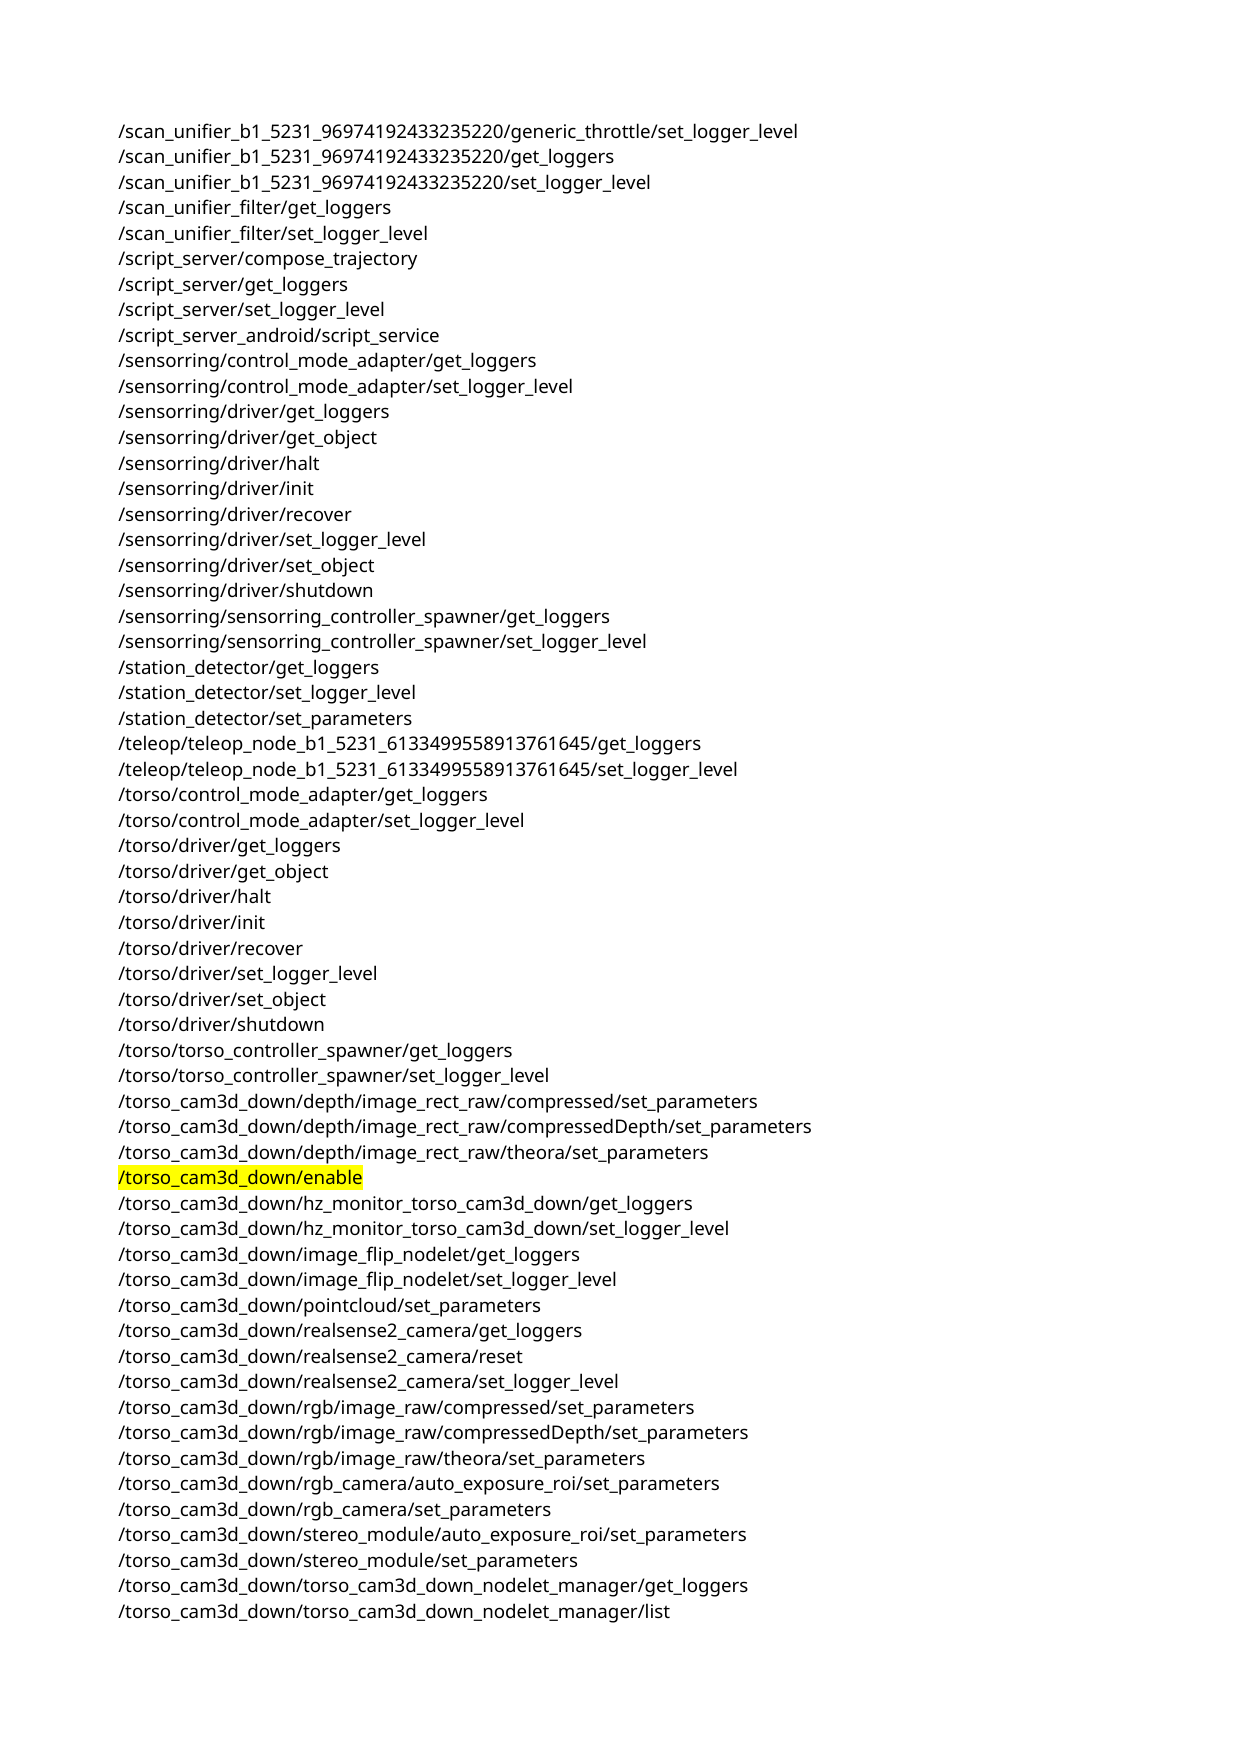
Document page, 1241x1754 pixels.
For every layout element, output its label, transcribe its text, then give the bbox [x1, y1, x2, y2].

text /torso_cam3d_down/rgb/image_raw/compressed/set_parameters [118, 1394, 1122, 1420]
text /torso/control_mode_adapter/get_loggers [118, 782, 1122, 807]
text /teleop/teleop_node_b1_5231_6133499558913761645/set_logger_level [118, 756, 1122, 782]
text /torso_cam3d_down/image_flip_nodelet/set_logger_level [118, 1267, 1122, 1292]
text /torso/torso_controller_spawner/get_loggers [118, 1037, 1122, 1062]
text /script_server/set_logger_level [118, 297, 1122, 322]
text /torso_cam3d_down/realsense2_camera/set_logger_level [118, 1369, 1122, 1394]
text /torso/driver/halt [118, 884, 1122, 909]
text /torso_cam3d_down/rgb_camera/auto_exposure_roi/set_parameters [118, 1471, 1122, 1496]
text /torso_cam3d_down/enable [118, 1164, 1122, 1190]
text /sensorring/driver/set_logger_level [118, 526, 1122, 552]
text /torso/driver/init [118, 909, 1122, 935]
text /sensorring/driver/shutdown [118, 577, 1122, 603]
text /script_server_android/script_service [118, 322, 1122, 348]
text /torso_cam3d_down/realsense2_camera/get_loggers [118, 1318, 1122, 1343]
text /sensorring/sensorring_controller_spawner/set_logger_level [118, 628, 1122, 654]
text /sensorring/driver/init [118, 475, 1122, 501]
text /torso_cam3d_down/depth/image_rect_raw/theora/set_parameters [118, 1139, 1122, 1164]
text /torso_cam3d_down/torso_cam3d_down_nodelet_manager/get_loggers [118, 1573, 1122, 1598]
text /torso/driver/recover [118, 935, 1122, 960]
text /scan_unifier_filter/get_loggers [118, 195, 1122, 220]
text /torso_cam3d_down/pointcloud/set_parameters [118, 1292, 1122, 1318]
text /teleop/teleop_node_b1_5231_6133499558913761645/get_loggers [118, 731, 1122, 756]
text /torso_cam3d_down/stereo_module/set_parameters [118, 1547, 1122, 1573]
text /sensorring/driver/recover [118, 501, 1122, 526]
text /torso_cam3d_down/image_flip_nodelet/get_loggers [118, 1241, 1122, 1267]
text /torso_cam3d_down/hz_monitor_torso_cam3d_down/set_logger_level [118, 1216, 1122, 1241]
text /torso_cam3d_down/realsense2_camera/reset [118, 1343, 1122, 1369]
text /sensorring/driver/get_loggers [118, 399, 1122, 424]
text /scan_unifier_b1_5231_96974192433235220/get_loggers [118, 144, 1122, 169]
text /torso/driver/get_object [118, 858, 1122, 884]
text /station_detector/get_loggers [118, 654, 1122, 679]
text /station_detector/set_logger_level [118, 679, 1122, 705]
text /sensorring/control_mode_adapter/get_loggers [118, 348, 1122, 373]
text /torso/driver/set_logger_level [118, 960, 1122, 986]
text /torso/driver/set_object [118, 986, 1122, 1011]
text /sensorring/driver/get_object [118, 424, 1122, 450]
text /scan_unifier_filter/set_logger_level [118, 220, 1122, 246]
text /torso_cam3d_down/rgb/image_raw/compressedDepth/set_parameters [118, 1420, 1122, 1445]
text /scan_unifier_b1_5231_96974192433235220/set_logger_level [118, 169, 1122, 195]
text /torso/control_mode_adapter/set_logger_level [118, 807, 1122, 833]
text /torso_cam3d_down/torso_cam3d_down_nodelet_manager/list [118, 1598, 1122, 1624]
text /sensorring/sensorring_controller_spawner/get_loggers [118, 603, 1122, 628]
text /station_detector/set_parameters [118, 705, 1122, 731]
text /script_server/compose_trajectory [118, 246, 1122, 271]
text /torso_cam3d_down/depth/image_rect_raw/compressedDepth/set_parameters [118, 1113, 1122, 1139]
text /torso_cam3d_down/rgb/image_raw/theora/set_parameters [118, 1445, 1122, 1471]
text /sensorring/driver/set_object [118, 552, 1122, 577]
text /torso_cam3d_down/stereo_module/auto_exposure_roi/set_parameters [118, 1522, 1122, 1547]
text /sensorring/driver/halt [118, 450, 1122, 475]
text /script_server/get_loggers [118, 271, 1122, 297]
text /torso/torso_controller_spawner/set_logger_level [118, 1062, 1122, 1088]
text /torso_cam3d_down/hz_monitor_torso_cam3d_down/get_loggers [118, 1190, 1122, 1216]
text /torso_cam3d_down/rgb_camera/set_parameters [118, 1496, 1122, 1522]
text /sensorring/control_mode_adapter/set_logger_level [118, 373, 1122, 399]
text /scan_unifier_b1_5231_96974192433235220/generic_throttle/set_logger_level [118, 118, 1122, 144]
text /torso_cam3d_down/depth/image_rect_raw/compressed/set_parameters [118, 1088, 1122, 1113]
text /torso/driver/shutdown [118, 1011, 1122, 1037]
text /torso/driver/get_loggers [118, 833, 1122, 858]
